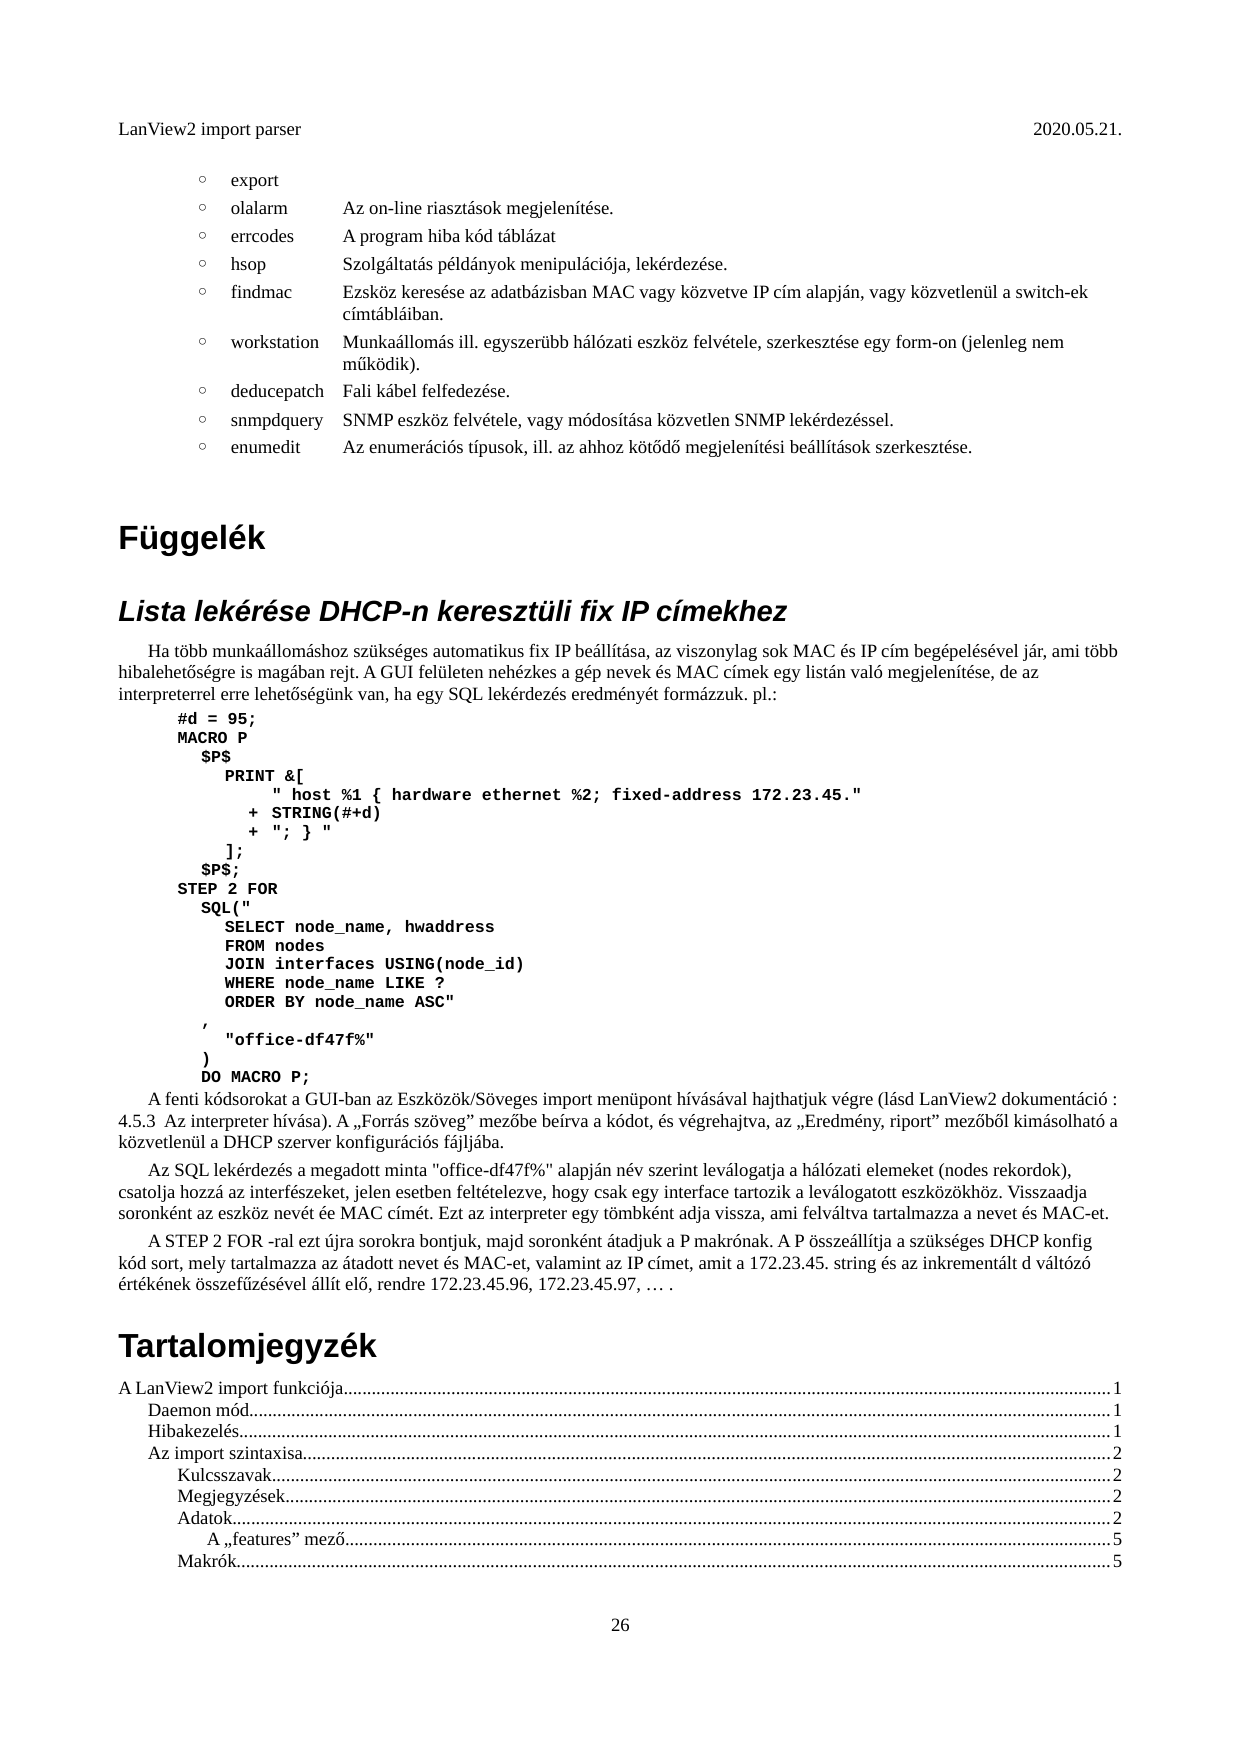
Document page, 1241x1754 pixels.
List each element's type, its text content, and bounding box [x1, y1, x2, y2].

text $P$ [177, 748, 1122, 767]
list deducepatch Fali kábel felfedezése. [195, 380, 1122, 402]
list export [195, 169, 1122, 191]
text DO MACRO P; [177, 1069, 1122, 1088]
text " host %1 { hardware ethernet %2; fixed-address 172.23.45." [177, 786, 1122, 805]
list hsop Szolgáltatás példányok menipulációja, lekérdezése. [195, 253, 1122, 275]
list findmac Ezsköz keresése az adatbázisban MAC vagy közvetve IP cím alapján, vagy közvetlenül a switch-ek címtábláiban. [195, 281, 1122, 324]
text A fenti kódsorokat a GUI-ban az Eszközök/Söveges import menüpont hívásával hajthatjuk végre (lásd LanView2 dokumentáció : 4.5.3 Az interpreter hívása). A „Forrás szöveg” mezőbe beírva a kódot, és végrehajtva, az „Eredmény, riport” mezőből kimásolható a közvetlenül a DHCP szerver konfigurációs fájljába. [118, 1088, 1122, 1153]
text WHERE node_name LIKE ? [177, 975, 1122, 994]
text Kulcsszavak 2 [177, 1463, 1122, 1485]
subtitle Tartalomjegyzék [118, 1326, 1122, 1365]
text Hibakezelés 1 [148, 1420, 1122, 1442]
text STEP 2 FOR [177, 881, 1122, 899]
subtitle Lista lekérése DHCP-n keresztüli fix IP címekhez [118, 594, 1122, 627]
list enumedit Az enumerációs típusok, ill. az ahhoz kötődő megjelenítési beállítások szerkesztése. [195, 436, 1122, 458]
list errcodes A program hiba kód táblázat [195, 225, 1122, 247]
text Az SQL lekérdezés a megadott minta "office-df47f%" alapján név szerint leválogatja a hálózati elemeket (nodes rekordok), csatolja hozzá az interfészeket, jelen esetben feltételezve, hogy csak egy interface tartozik a leválogatott eszközökhöz. Visszaadja soronként az eszköz nevét ée MAC címét. Ezt az interpreter egy tömbként adja vissza, ami felváltva tartalmazza a nevet és MAC-et. [118, 1159, 1122, 1224]
subtitle Függelék [118, 517, 1122, 556]
text ) [177, 1050, 1122, 1069]
text ]; [177, 843, 1122, 862]
text FROM nodes [177, 937, 1122, 956]
text A STEP 2 FOR -ral ezt újra sorokra bontjuk, majd soronként átadjuk a P makrónak. A P összeállítja a szükséges DHCP konfig kód sort, mely tartalmazza az átadott nevet és MAC-et, valamint az IP címet, amit a 172.23.45. string és az inkrementált d váltózó értékének összefűzésével állít elő, rendre 172.23.45.96, 172.23.45.97, … . [118, 1230, 1122, 1295]
text Makrók 5 [177, 1550, 1122, 1571]
text $P$; [177, 862, 1122, 881]
list workstation Munkaállomás ill. egyszerübb hálózati eszköz felvétele, szerkesztése egy form-on (jelenleg nem működik). [195, 331, 1122, 374]
text , [177, 1012, 1122, 1031]
list snmpdquery SNMP eszköz felvétele, vagy módosítása közvetlen SNMP lekérdezéssel. [195, 408, 1122, 430]
text Adatok 2 [177, 1507, 1122, 1528]
text + STRING(#+d) [177, 805, 1122, 824]
text Daemon mód 1 [148, 1399, 1122, 1420]
text "office-df47f%" [177, 1031, 1122, 1050]
text Az import szintaxisa 2 [148, 1442, 1122, 1463]
text A „features” mező 5 [207, 1528, 1122, 1550]
text A LanView2 import funkciója 1 [118, 1377, 1122, 1399]
text ORDER BY node_name ASC" [177, 994, 1122, 1012]
text + "; } " [177, 824, 1122, 843]
text Megjegyzések 2 [177, 1485, 1122, 1507]
list olalarm Az on-line riasztások megjelenítése. [195, 197, 1122, 219]
text SELECT node_name, hwaddress [177, 918, 1122, 937]
text PRINT &[ [177, 767, 1122, 786]
text #d = 95; [177, 711, 1122, 730]
text MACRO P [177, 730, 1122, 748]
text SQL(" [177, 899, 1122, 918]
text Ha több munkaállomáshoz szükséges automatikus fix IP beállítása, az viszonylag sok MAC és IP cím begépelésével jár, ami több hibalehetőségre is magában rejt. A GUI felületen nehézkes a gép nevek és MAC címek egy listán való megjelenítése, de az interpreterrel erre lehetőségünk van, ha egy SQL lekérdezés eredményét formázzuk. pl.: [118, 640, 1122, 704]
text JOIN interfaces USING(node_id) [177, 956, 1122, 975]
